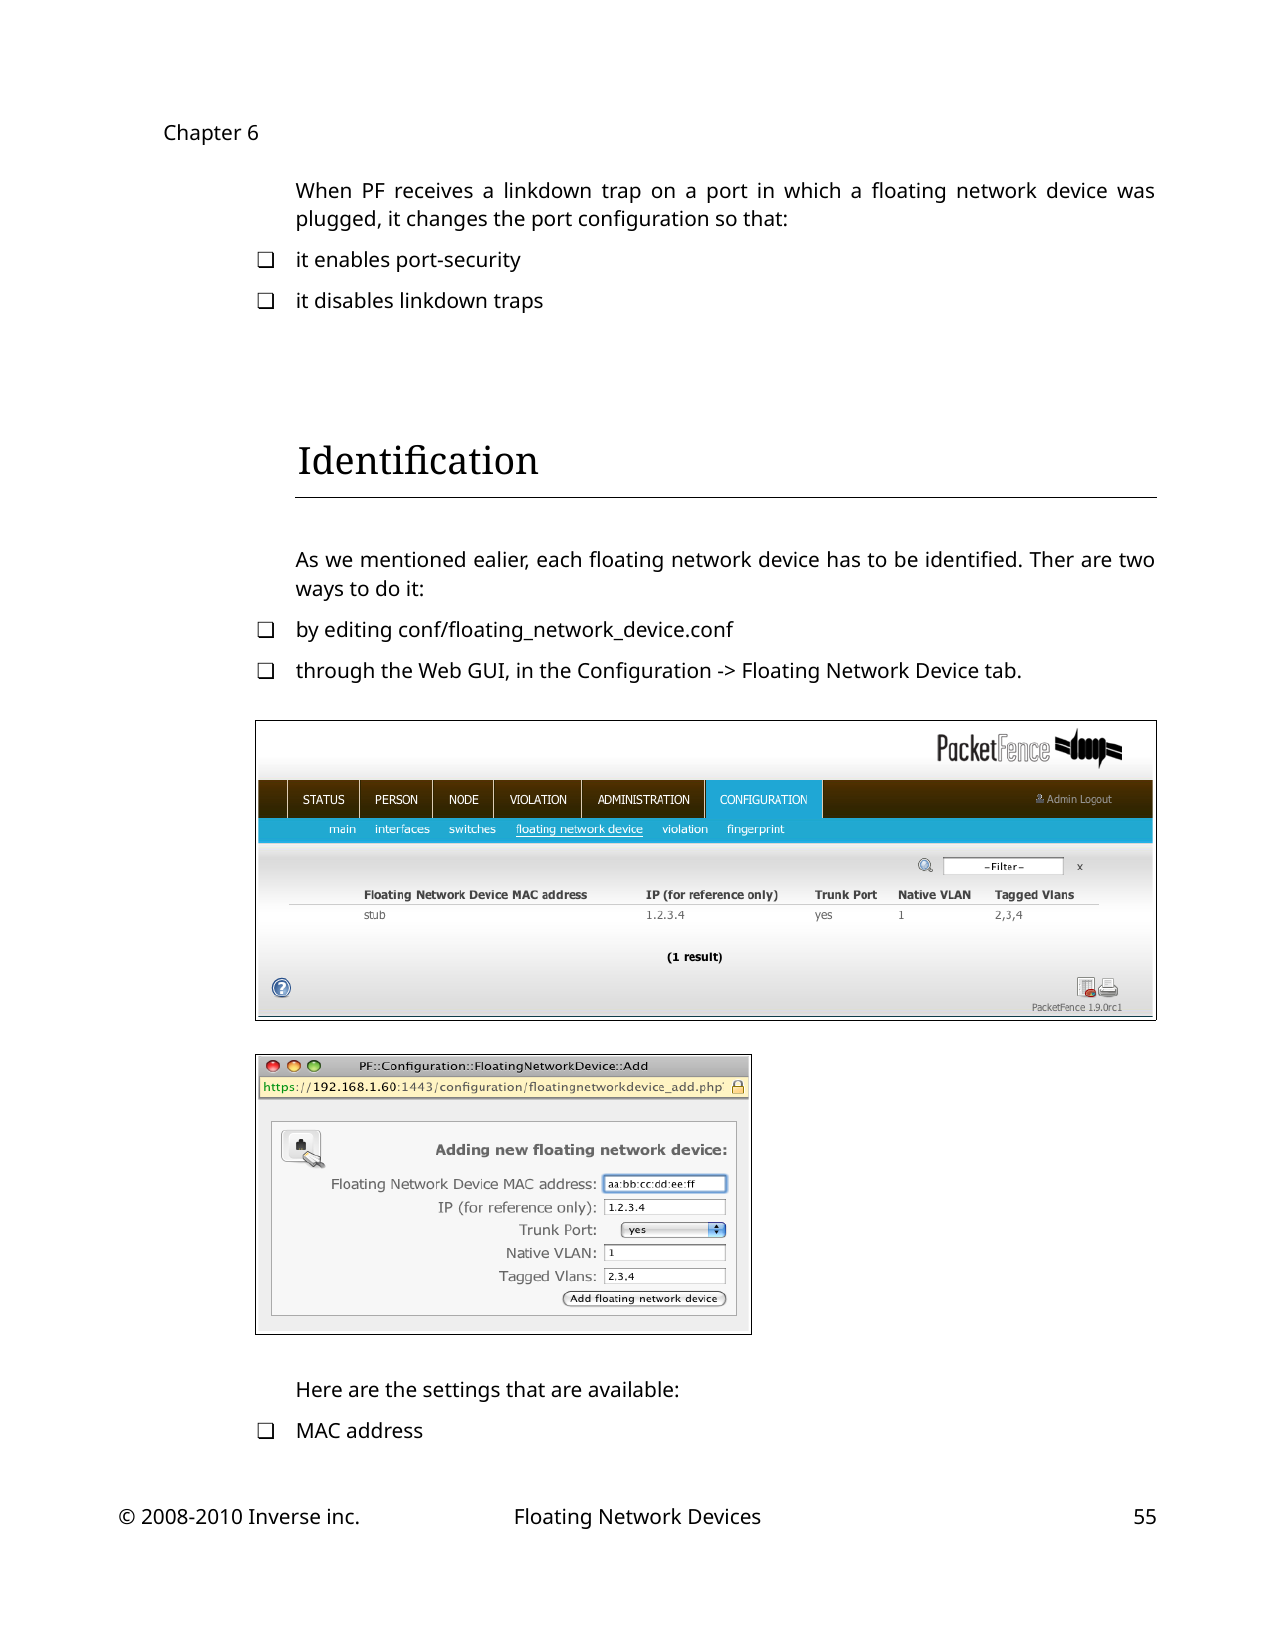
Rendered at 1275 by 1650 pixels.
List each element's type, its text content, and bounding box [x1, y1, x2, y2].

list ❏ MAC address [256, 1416, 1157, 1444]
list ❏ it disables linkdown traps [256, 286, 1157, 315]
list ❏ through the Web GUI, in the Configuration -> Floating Network Device tab. [256, 656, 1157, 684]
list ❏ by editing conf/floating_network_device.conf [256, 615, 1157, 643]
picture [258, 723, 1153, 1017]
text When PF receives a linkdown trap on a port in which a floating network device was plugged, it changes the port configuration so that: [295, 176, 1157, 233]
subtitle Identification [295, 434, 1157, 497]
text Here are the settings that are available: [295, 1375, 1157, 1403]
text As we mentioned ealier, each floating network device has to be identified. Ther are two ways to do it: [295, 546, 1157, 602]
picture [258, 1056, 749, 1331]
list ❏ it enables port-security [256, 245, 1157, 274]
